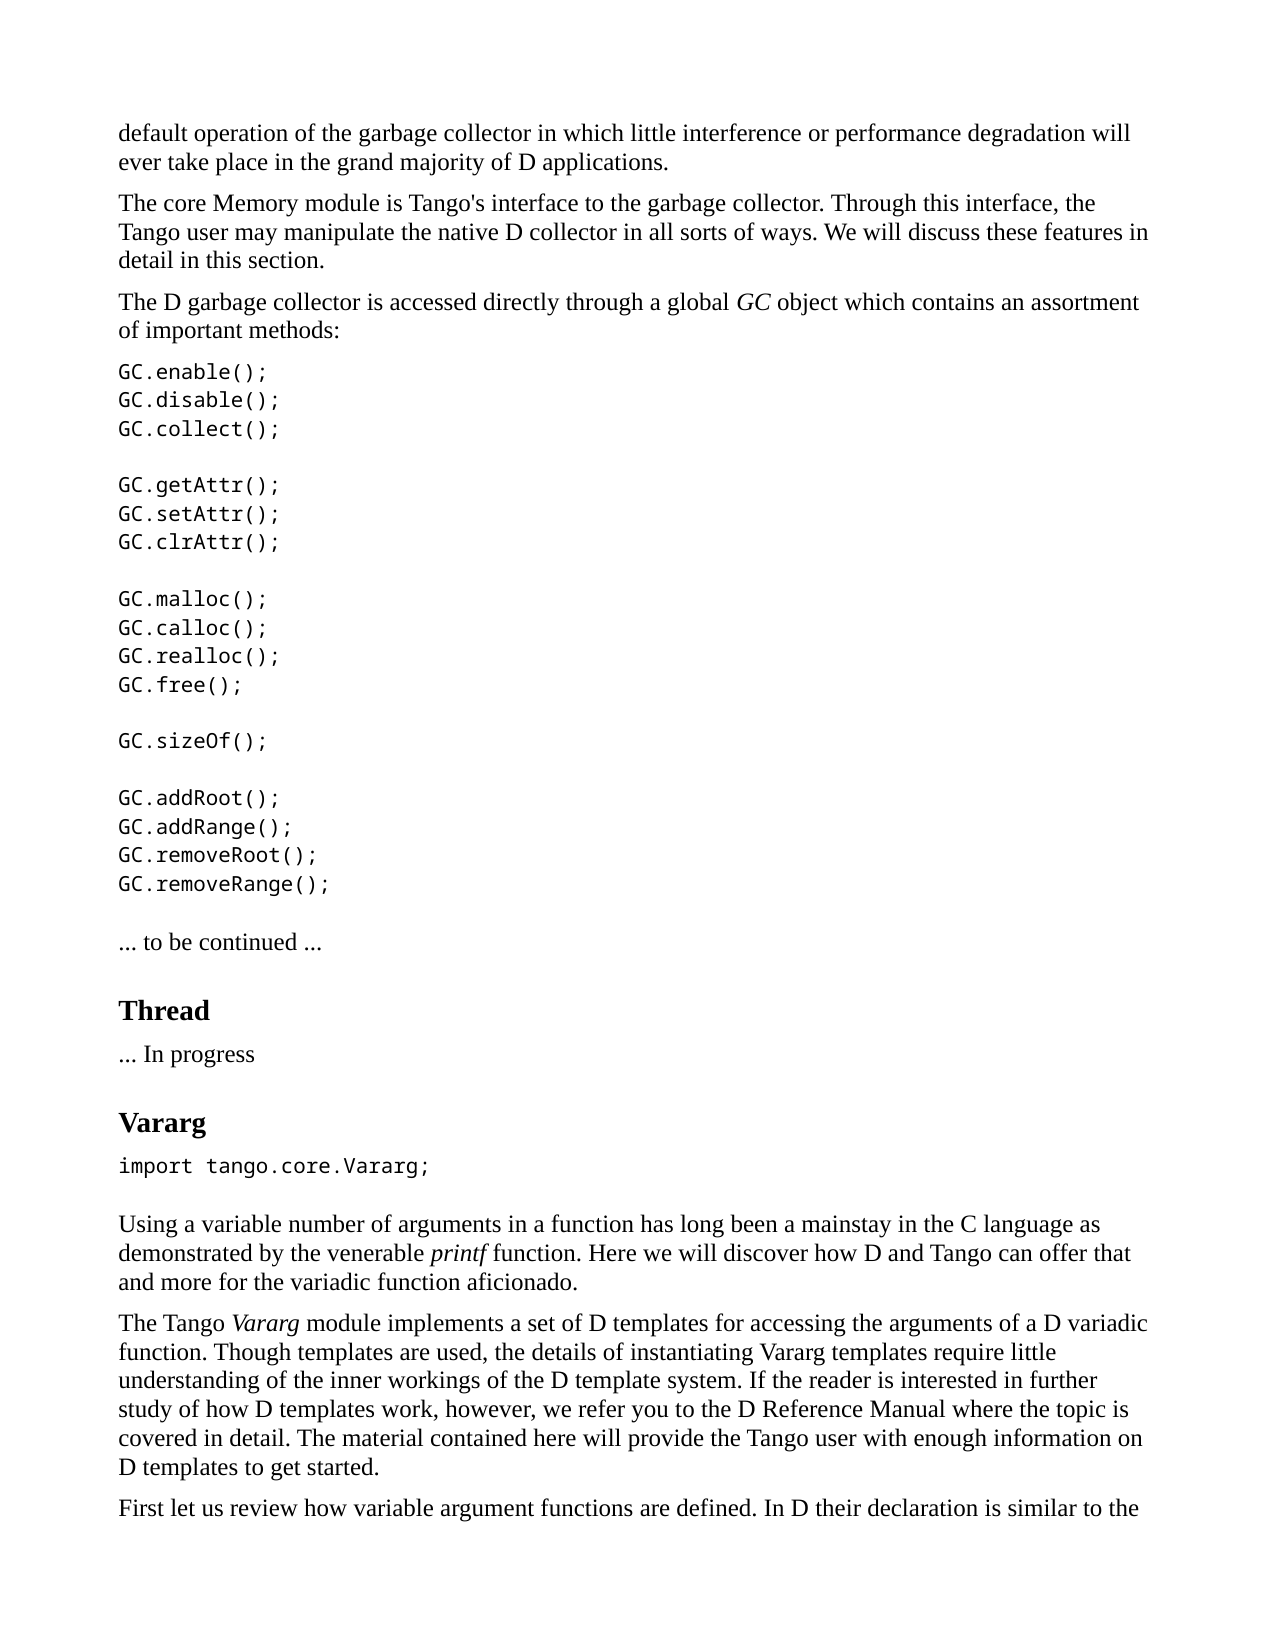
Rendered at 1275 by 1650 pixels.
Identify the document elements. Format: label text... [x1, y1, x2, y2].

text GC.malloc(); [118, 584, 1157, 613]
text GC.getAttr(); [118, 471, 1157, 499]
text default operation of the garbage collector in which little interference or performance degradation will ever take place in the grand majority of D applications. [118, 118, 1157, 176]
text GC.removeRange(); [118, 869, 1157, 897]
text GC.collect(); [118, 414, 1157, 442]
text ... In progress [118, 1039, 1157, 1068]
text Using a variable number of arguments in a function has long been a mainstay in the C language as demonstrated by the venerable printf function. Here we will discover how D and Tango can offer that and more for the variadic function aficionado. [118, 1209, 1157, 1295]
text GC.disable(); [118, 385, 1157, 414]
subtitle Thread [118, 993, 1157, 1026]
text The D garbage collector is accessed directly through a global GC object which contains an assortment of important methods: [118, 287, 1157, 344]
subtitle Vararg [118, 1105, 1157, 1139]
text The Tango Vararg module implements a set of D templates for accessing the arguments of a D variadic function. Though templates are used, the details of instantiating Vararg templates require little understanding of the inner workings of the D template system. If the reader is interested in further study of how D templates work, however, we refer you to the D Reference Manual where the topic is covered in detail. The material contained here will provide the Tango user with enough information on D templates to get started. [118, 1308, 1157, 1480]
text First let us review how variable argument functions are defined. In D their declaration is similar to the [118, 1493, 1157, 1522]
text ... to be continued ... [118, 927, 1157, 955]
text import tango.core.Vararg; [118, 1151, 1157, 1180]
text GC.realloc(); [118, 641, 1157, 670]
text The core Memory module is Tango's interface to the garbage collector. Through this interface, the Tango user may manipulate the native D collector in all sorts of ways. We will discuss these features in detail in this section. [118, 188, 1157, 274]
text GC.clrAttr(); [118, 527, 1157, 556]
text GC.enable(); [118, 357, 1157, 385]
text GC.calloc(); [118, 613, 1157, 641]
text GC.free(); [118, 670, 1157, 698]
text GC.addRange(); [118, 812, 1157, 840]
text GC.sizeOf(); [118, 727, 1157, 755]
text GC.setAttr(); [118, 499, 1157, 527]
text GC.addRoot(); [118, 783, 1157, 812]
text GC.removeRoot(); [118, 840, 1157, 869]
